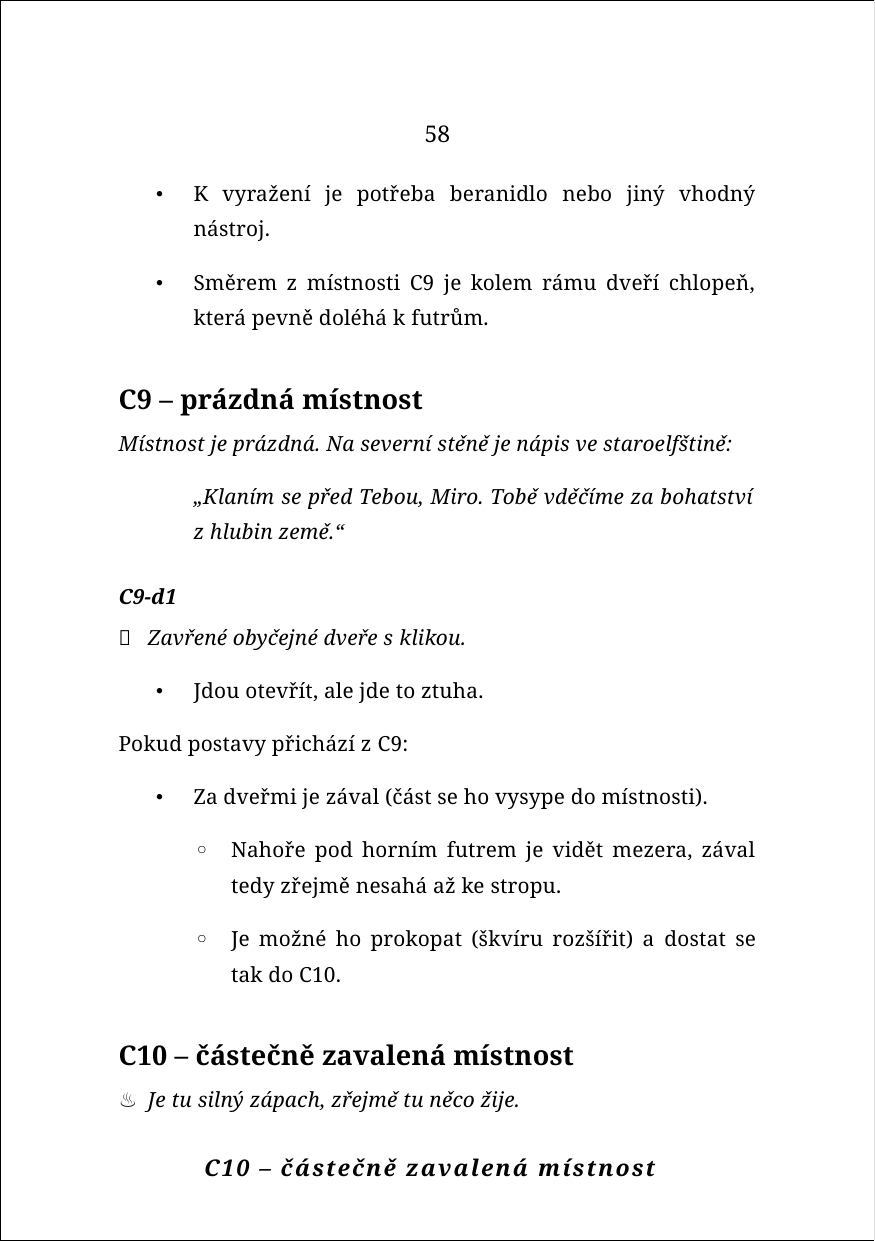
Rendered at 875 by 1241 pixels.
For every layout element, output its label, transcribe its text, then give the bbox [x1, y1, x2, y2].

list Za dveřmi je zával (část se ho vysype do místnosti). [156, 782, 756, 811]
list Jdou otevřít, ale jde to ztuha. [156, 676, 756, 704]
list „Klaním se před Tebou, Miro. Tobě vděčíme za bohatství z⁠ hlubin země.“ [156, 482, 756, 546]
subtitle C9 – prázdná místnost [118, 380, 756, 417]
text Pokud postavy přichází z⁠ C9: [118, 729, 756, 758]
subtitle C9-d1 [118, 582, 756, 611]
list Je možné ho prokopat (škvíru rozšířit) a⁠ dostat se tak do C10. [193, 924, 756, 988]
text ♨ Je tu silný zápach, zřejmě tu něco žije. [118, 1085, 756, 1114]
list Směrem z⁠ místnosti C9 je kolem rámu dveří chlopeň, která pevně doléhá k⁠ futrům. [156, 268, 756, 332]
text Místnost je prázdná. Na severní stěně je nápis ve staroelfštině: [118, 429, 756, 457]
subtitle C10 – částečně zavalená místnost [118, 1037, 756, 1074]
list K⁠ vyražení je potřeba beranidlo nebo jiný vhodný nástroj. [156, 179, 756, 243]
text 🚪 Zavřené obyčejné dveře s⁠ klikou. [118, 623, 756, 651]
list Nahoře pod horním futrem je vidět mezera, zával tedy zřejmě nesahá až ke stropu. [193, 836, 756, 899]
